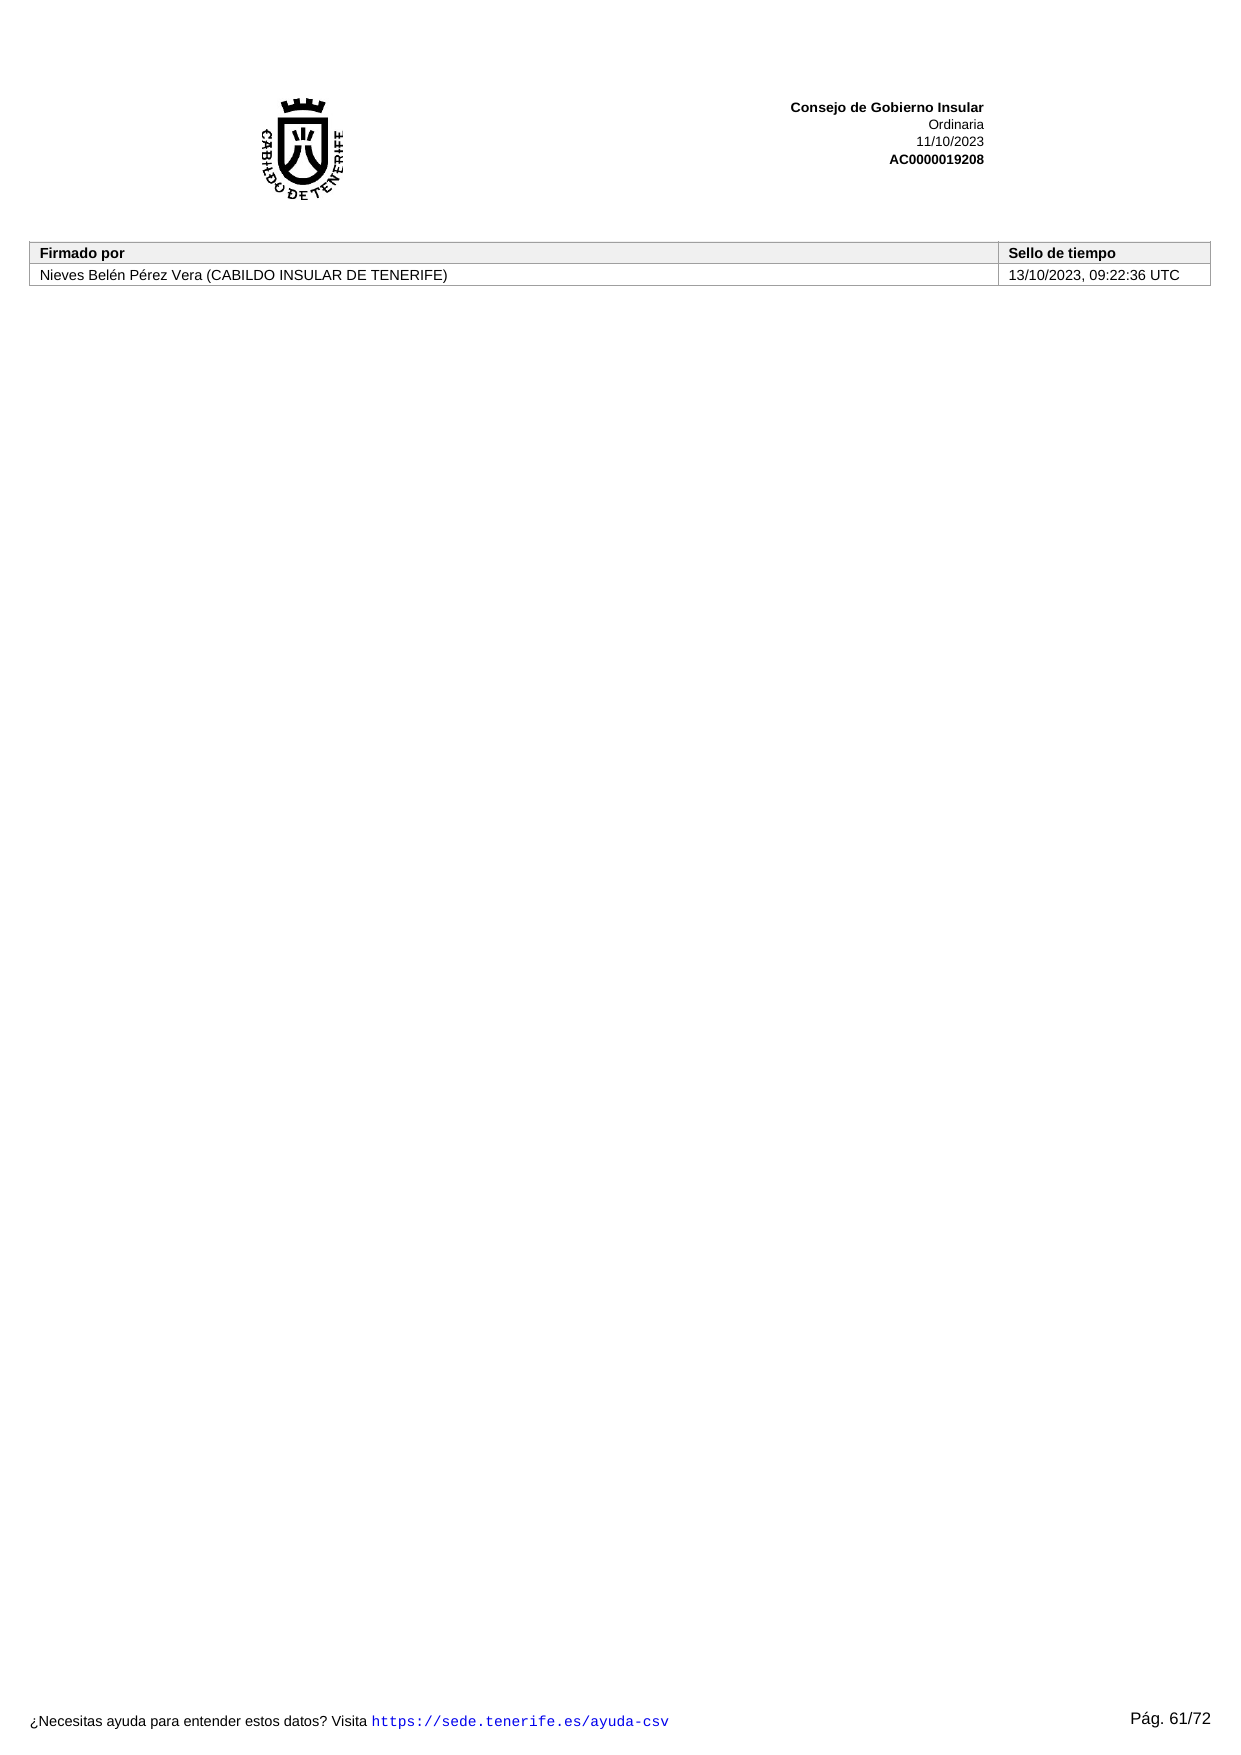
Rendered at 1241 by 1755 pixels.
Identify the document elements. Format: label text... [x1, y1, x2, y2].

table_header Firmado por [30, 243, 998, 263]
table_cell 13/10/2023, 09:22:36 UTC [999, 264, 1210, 285]
table_cell Nieves Belén Pérez Vera (CABILDO INSULAR DE TENERIFE) [30, 264, 998, 285]
table_header Sello de tiempo [999, 243, 1210, 263]
